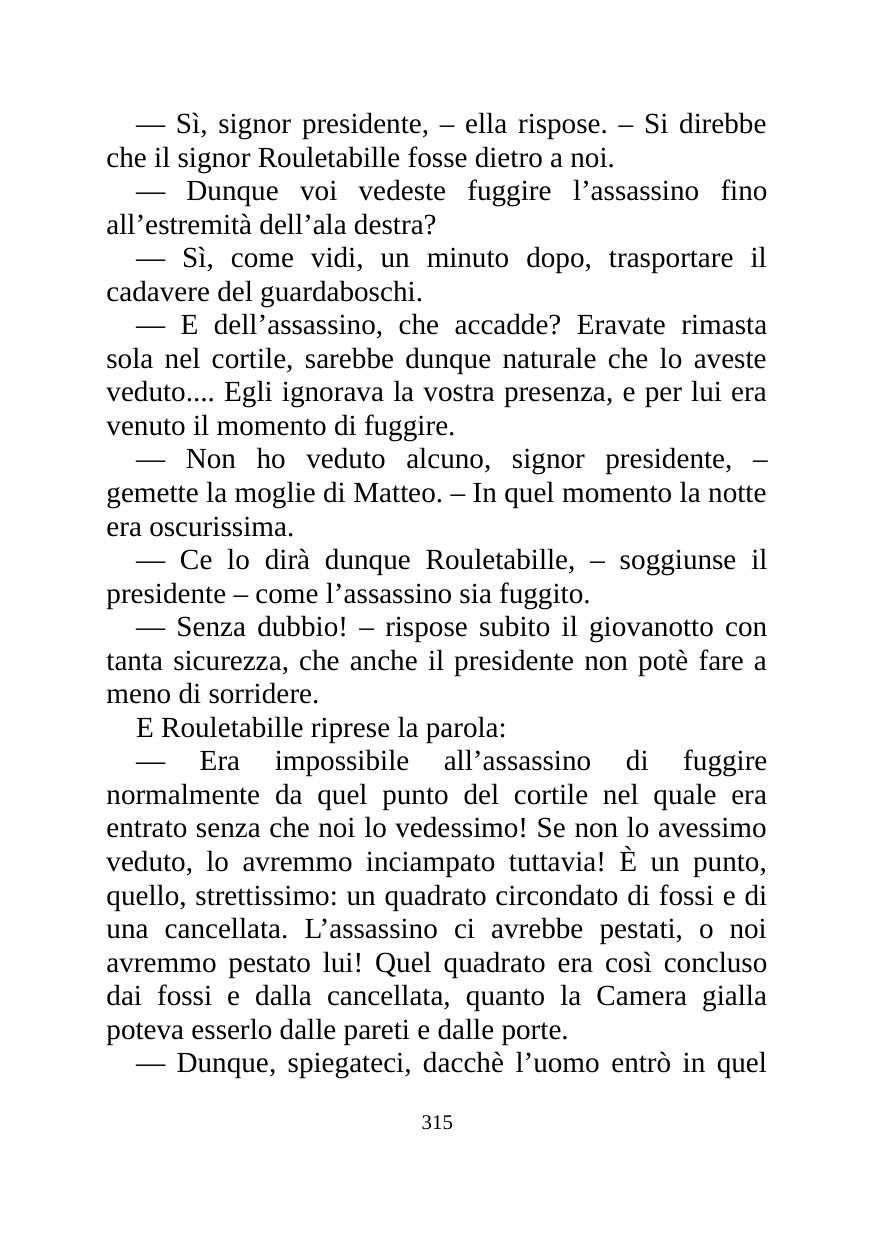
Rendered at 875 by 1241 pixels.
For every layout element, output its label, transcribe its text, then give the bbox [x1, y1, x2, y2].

text E Rouletabille riprese la parola: [106, 710, 768, 743]
text — Dunque voi vedeste fuggire l’assassino fino all’estremità dell’ala destra? [106, 173, 768, 240]
text — Ce lo dirà dunque Rouletabille, – soggiunse il presidente – come l’assassino sia fuggito. [106, 542, 768, 609]
text — Sì, signor presidente, – ella rispose. – Si direbbe che il signor Rouletabille fosse dietro a noi. [106, 106, 768, 173]
text — Sì, come vidi, un minuto dopo, trasportare il cadavere del guardaboschi. [106, 240, 768, 307]
text — Non ho veduto alcuno, signor presidente, – gemette la moglie di Matteo. – In quel momento la notte era oscurissima. [106, 442, 768, 542]
text — E dell’assassino, che accadde? Eravate rimasta sola nel cortile, sarebbe dunque naturale che lo aveste veduto.... Egli ignorava la vostra presenza, e per lui era venuto il momento di fuggire. [106, 307, 768, 442]
text — Era impossibile all’assassino di fuggire normalmente da quel punto del cortile nel quale era entrato senza che noi lo vedessimo! Se non lo avessimo veduto, lo avremmo inciampato tuttavia! È un punto, quello, strettissimo: un quadrato circondato di fossi e di una cancellata. L’assassino ci avrebbe pestati, o noi avremmo pestato lui! Quel quadrato era così concluso dai fossi e dalla cancellata, quanto la Camera gialla poteva esserlo dalle pareti e dalle porte. [106, 743, 768, 1045]
text — Dunque, spiegateci, dacchè l’uomo entrò in quel [106, 1045, 768, 1079]
text — Senza dubbio! – rispose subito il giovanotto con tanta sicurezza, che anche il presidente non potè fare a meno di sorridere. [106, 609, 768, 710]
